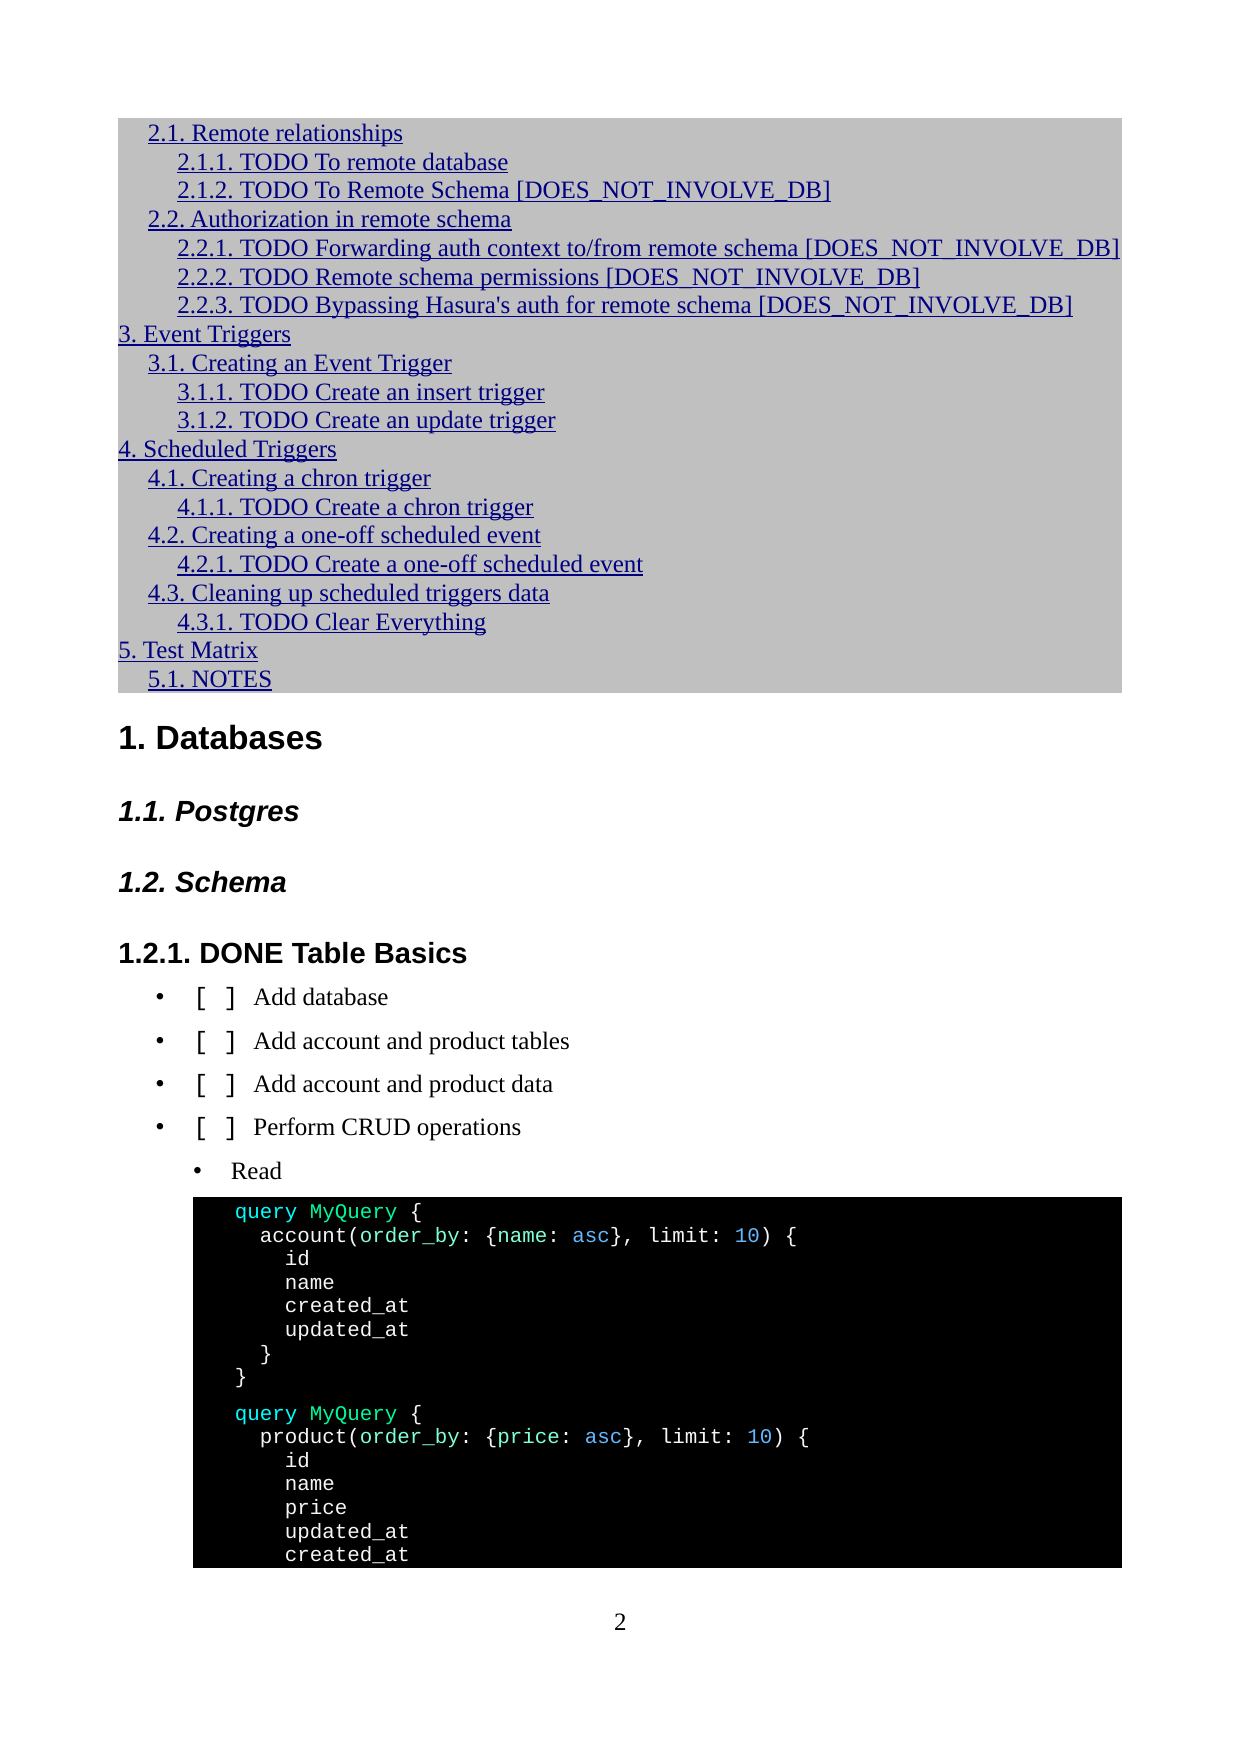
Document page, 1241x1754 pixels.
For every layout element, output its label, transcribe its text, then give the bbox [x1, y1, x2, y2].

list [ ] Add account and product data [156, 1069, 1122, 1100]
text 3.1.2. TODO Create an update trigger [177, 406, 1122, 434]
text 4.1.1. TODO Create a chron trigger [177, 492, 1122, 521]
list } [194, 1339, 1121, 1362]
list account(order_by: {name: asc}, limit: 10) { [194, 1221, 1121, 1244]
list query MyQuery { [194, 1398, 1121, 1422]
list updated_at [194, 1517, 1121, 1540]
text 4.2.1. TODO Create a one-off scheduled event [177, 549, 1122, 578]
text 4. Scheduled Triggers [118, 434, 1122, 463]
text 4.3. Cleaning up scheduled triggers data [148, 578, 1122, 607]
list id [194, 1446, 1121, 1469]
list } [194, 1362, 1121, 1390]
list name [194, 1469, 1121, 1493]
subtitle Databases [118, 718, 1122, 757]
text 4.3.1. TODO Clear Everything [177, 607, 1122, 636]
text 3. Event Triggers [118, 319, 1122, 348]
text 3.1.1. TODO Create an insert trigger [177, 377, 1122, 406]
list price [194, 1493, 1121, 1517]
list query MyQuery { [194, 1198, 1121, 1221]
text 4.1. Creating a chron trigger [148, 463, 1122, 492]
list created_at [194, 1540, 1121, 1567]
list [ ] Add account and product tables [156, 1026, 1122, 1057]
text 2.1.1. TODO To remote database [177, 147, 1122, 176]
text 4.2. Creating a one-off scheduled event [148, 521, 1122, 549]
text 2.2.2. TODO Remote schema permissions [DOES_NOT_INVOLVE_DB] [177, 262, 1122, 291]
list created_at [194, 1292, 1121, 1315]
list name [194, 1268, 1121, 1292]
text 2.1.2. TODO To Remote Schema [DOES_NOT_INVOLVE_DB] [177, 176, 1122, 204]
text 2.2. Authorization in remote schema [148, 204, 1122, 233]
text 2.1. Remote relationships [148, 118, 1122, 147]
list [ ] Add database [156, 982, 1122, 1013]
list id [194, 1244, 1121, 1268]
subtitle Schema [118, 865, 1122, 899]
list updated_at [194, 1315, 1121, 1339]
list product(order_by: {price: asc}, limit: 10) { [194, 1422, 1121, 1446]
list [ ] Perform CRUD operations [156, 1112, 1122, 1143]
text 5.1. NOTES [148, 664, 1122, 693]
text 5. Test Matrix [118, 636, 1122, 664]
subtitle Postgres [118, 794, 1122, 828]
text 2.2.3. TODO Bypassing Hasura's auth for remote schema [DOES_NOT_INVOLVE_DB] [177, 291, 1122, 319]
text 3.1. Creating an Event Trigger [148, 348, 1122, 377]
subtitle DONE Table Basics [118, 936, 1122, 970]
text 2.2.1. TODO Forwarding auth context to/from remote schema [DOES_NOT_INVOLVE_DB] [177, 233, 1122, 262]
list Read [193, 1156, 1122, 1184]
